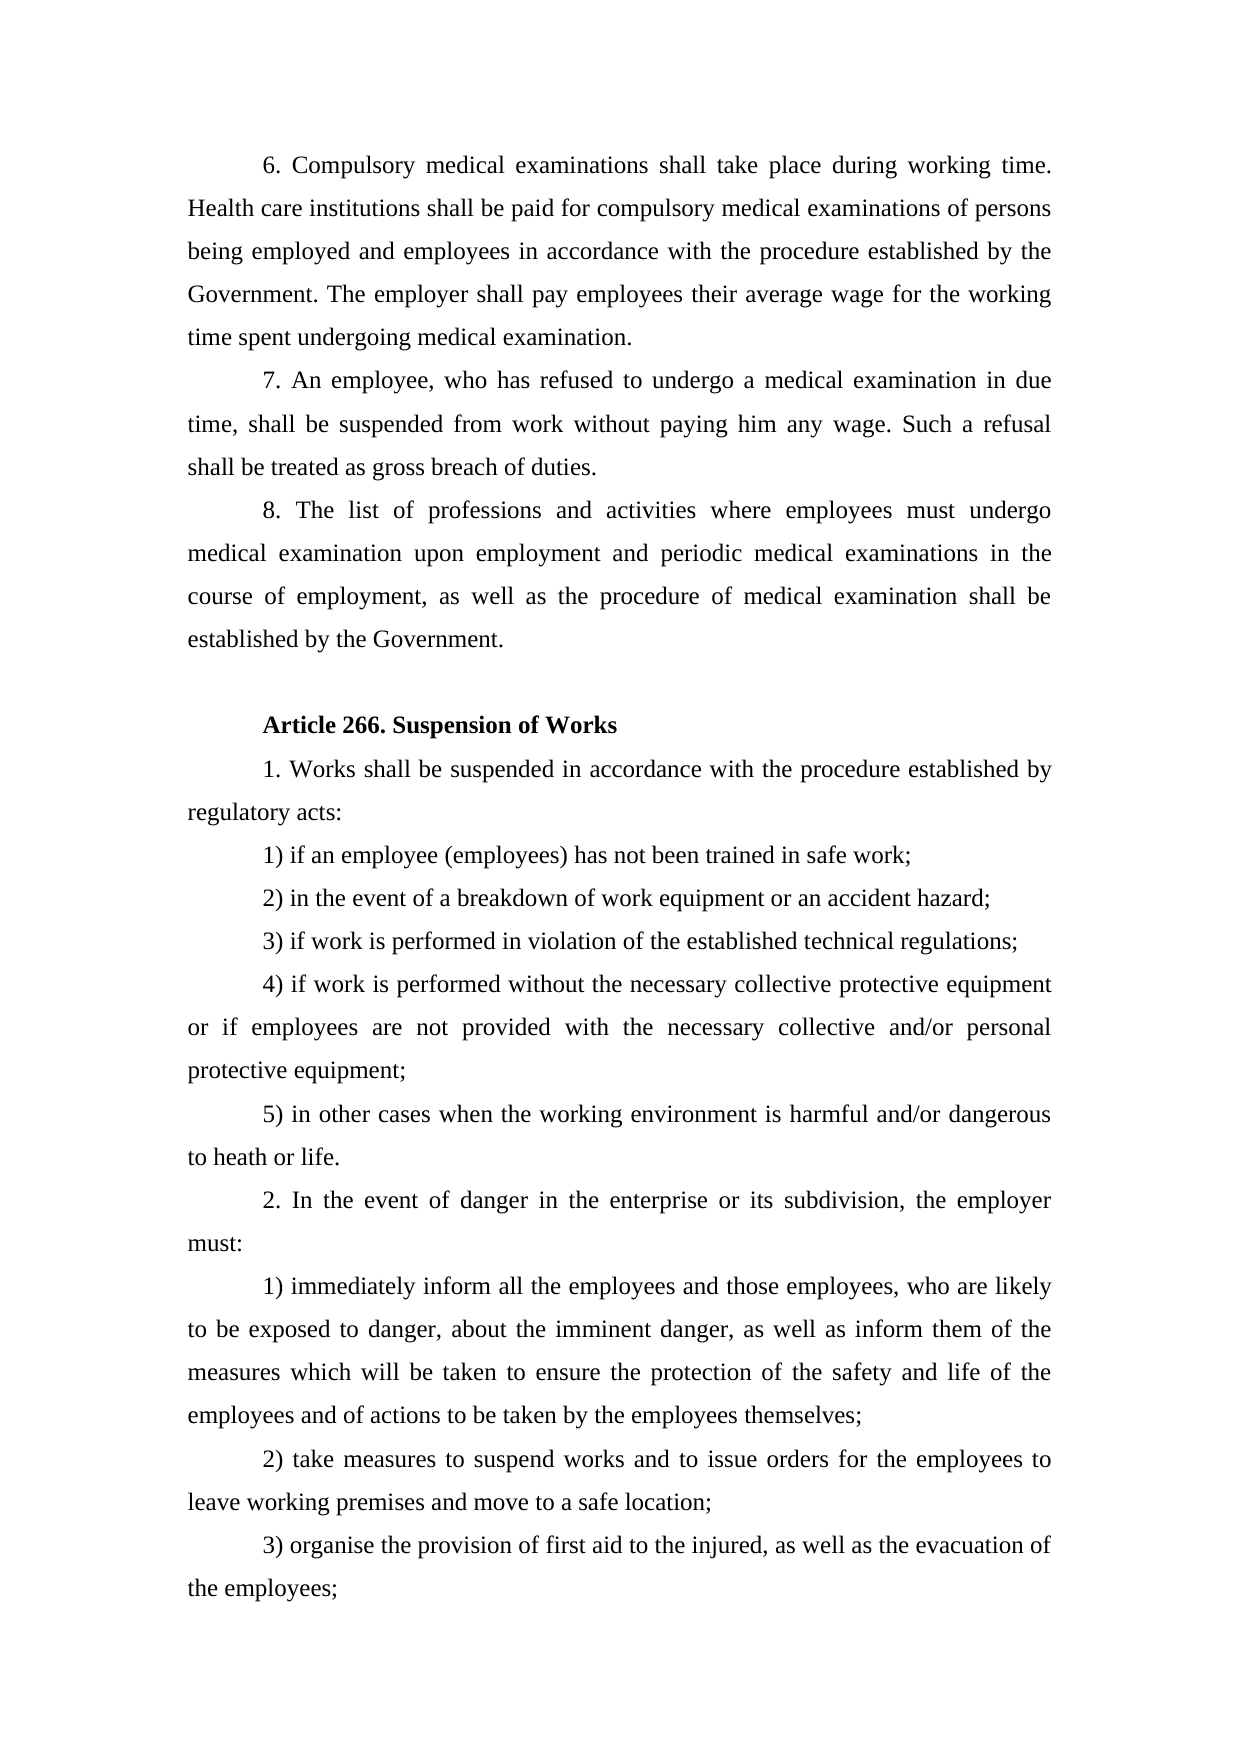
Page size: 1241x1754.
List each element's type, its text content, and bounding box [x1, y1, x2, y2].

text 6. Compulsory medical examinations shall take place during working time. Health care institutions shall be paid for compulsory medical examinations of persons being employed and employees in accordance with the procedure established by the Government. The employer shall pay employees their average wage for the working time spent undergoing medical examination. [187, 150, 1053, 351]
text 4) if work is performed without the necessary collective protective equipment or if employees are not provided with the necessary collective and/or personal protective equipment; [187, 969, 1053, 1084]
text 3) organise the provision of first aid to the injured, as well as the evacuation of the employees; [187, 1530, 1053, 1602]
text 2) in the event of a breakdown of work equipment or an accident hazard; [187, 883, 1053, 912]
text 1) if an employee (employees) has not been trained in safe work; [187, 840, 1053, 869]
text 5) in other cases when the working environment is harmful and/or dangerous to heath or life. [187, 1099, 1053, 1171]
text 3) if work is performed in violation of the established technical regulations; [187, 926, 1053, 955]
text 1) immediately inform all the employees and those employees, who are likely to be exposed to danger, about the imminent danger, as well as inform them of the measures which will be taken to ensure the protection of the safety and life of the employees and of actions to be taken by the employees themselves; [187, 1271, 1053, 1429]
text 2) take measures to suspend works and to issue orders for the employees to leave working premises and move to a safe location; [187, 1444, 1053, 1516]
text 8. The list of professions and activities where employees must undergo medical examination upon employment and periodic medical examinations in the course of employment, as well as the procedure of medical examination shall be established by the Government. [187, 495, 1053, 653]
text 1. Works shall be suspended in accordance with the procedure established by regulatory acts: [187, 754, 1053, 826]
text 7. An employee, who has refused to undergo a medical examination in due time, shall be suspended from work without paying him any wage. Such a refusal shall be treated as gross breach of duties. [187, 366, 1053, 481]
text 2. In the event of danger in the enterprise or its subdivision, the employer must: [187, 1185, 1053, 1257]
text Article 266. Suspension of Works [187, 711, 1053, 739]
